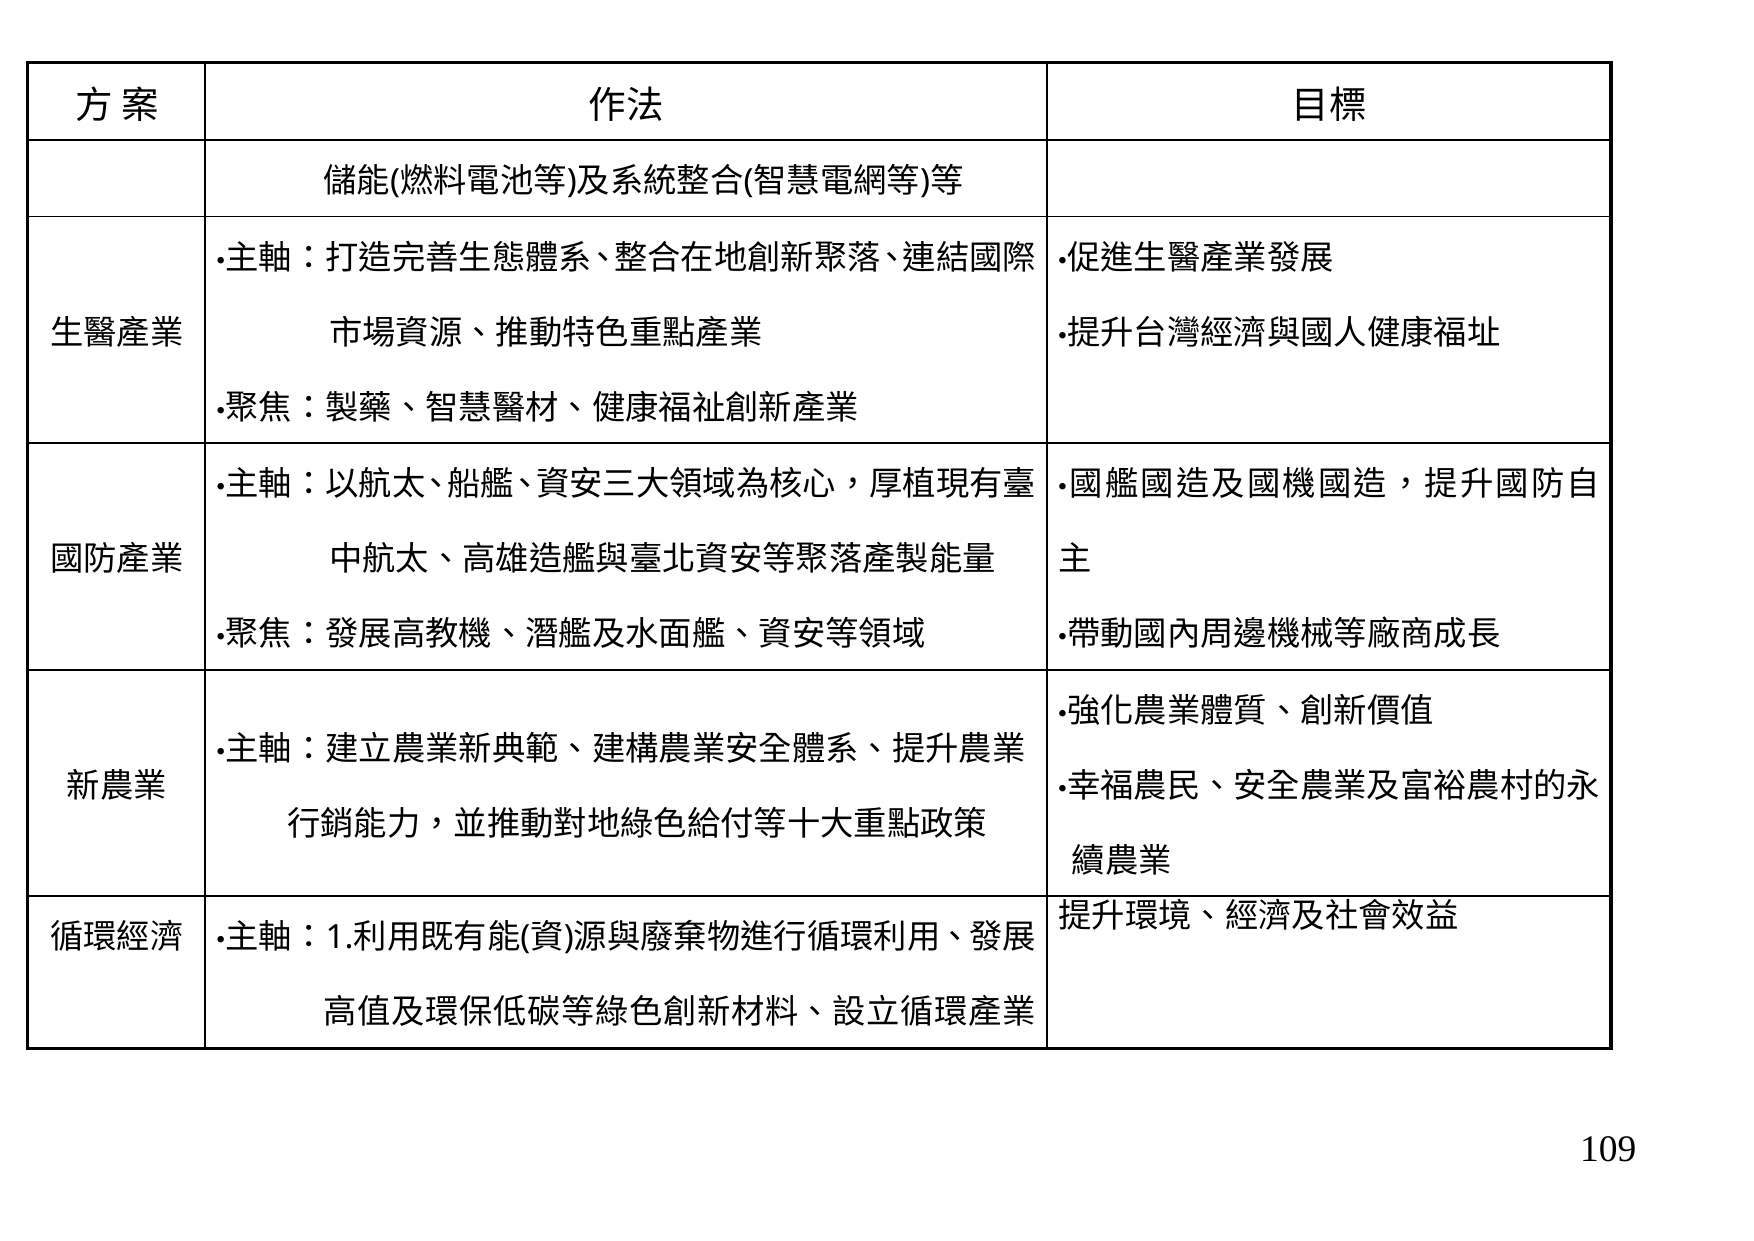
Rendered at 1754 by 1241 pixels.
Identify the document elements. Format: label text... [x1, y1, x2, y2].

table_header 目標 [1048, 64, 1609, 139]
table_cell 促進生醫產業發展 提升台灣經濟與國人健康福址 [1048, 217, 1609, 442]
table_cell 循環經濟 [29, 897, 204, 1047]
table_cell 新農業 [29, 671, 204, 895]
table_cell 主軸：建立農業新典範、建構農業安全體系、提升農業 行銷能力，並推動對地綠色給付等十大重點政策 [206, 671, 1046, 895]
table_cell 主軸：打造完善生態體系、整合在地創新聚落、連結國際市場資源、推動特色重點產業 聚焦：製藥、智慧醫材、健康福祉創新產業 [206, 217, 1046, 442]
table_cell 生醫產業 [29, 217, 204, 442]
table_cell 國艦國造及國機國造，提升國防自主 帶動國內周邊機械等廠商成長 [1048, 444, 1609, 669]
table_cell 國防產業 [29, 444, 204, 669]
table_cell [1048, 141, 1609, 216]
table_cell 儲能(燃料電池等)及系統整合(智慧電網等)等 [206, 141, 1046, 216]
table_cell 強化農業體質、創新價值 幸福農民、安全農業及富裕農村的永續農業 [1048, 671, 1609, 895]
table_cell [29, 141, 204, 216]
table_header 方 案 [29, 64, 204, 139]
table_cell 主軸：1.利用既有能(資)源與廢棄物進行循環利用、發展高值及環保低碳等綠色創新材料、設立循環產業 [206, 897, 1046, 1047]
table_header 作法 [206, 64, 1046, 139]
table_cell 主軸：以航太、船艦、資安三大領域為核心，厚植現有臺中航太、高雄造艦與臺北資安等聚落產製能量 聚焦：發展高教機、潛艦及水面艦、資安等領域 [206, 444, 1046, 669]
table_cell 提升環境、經濟及社會效益 [1048, 897, 1609, 1047]
